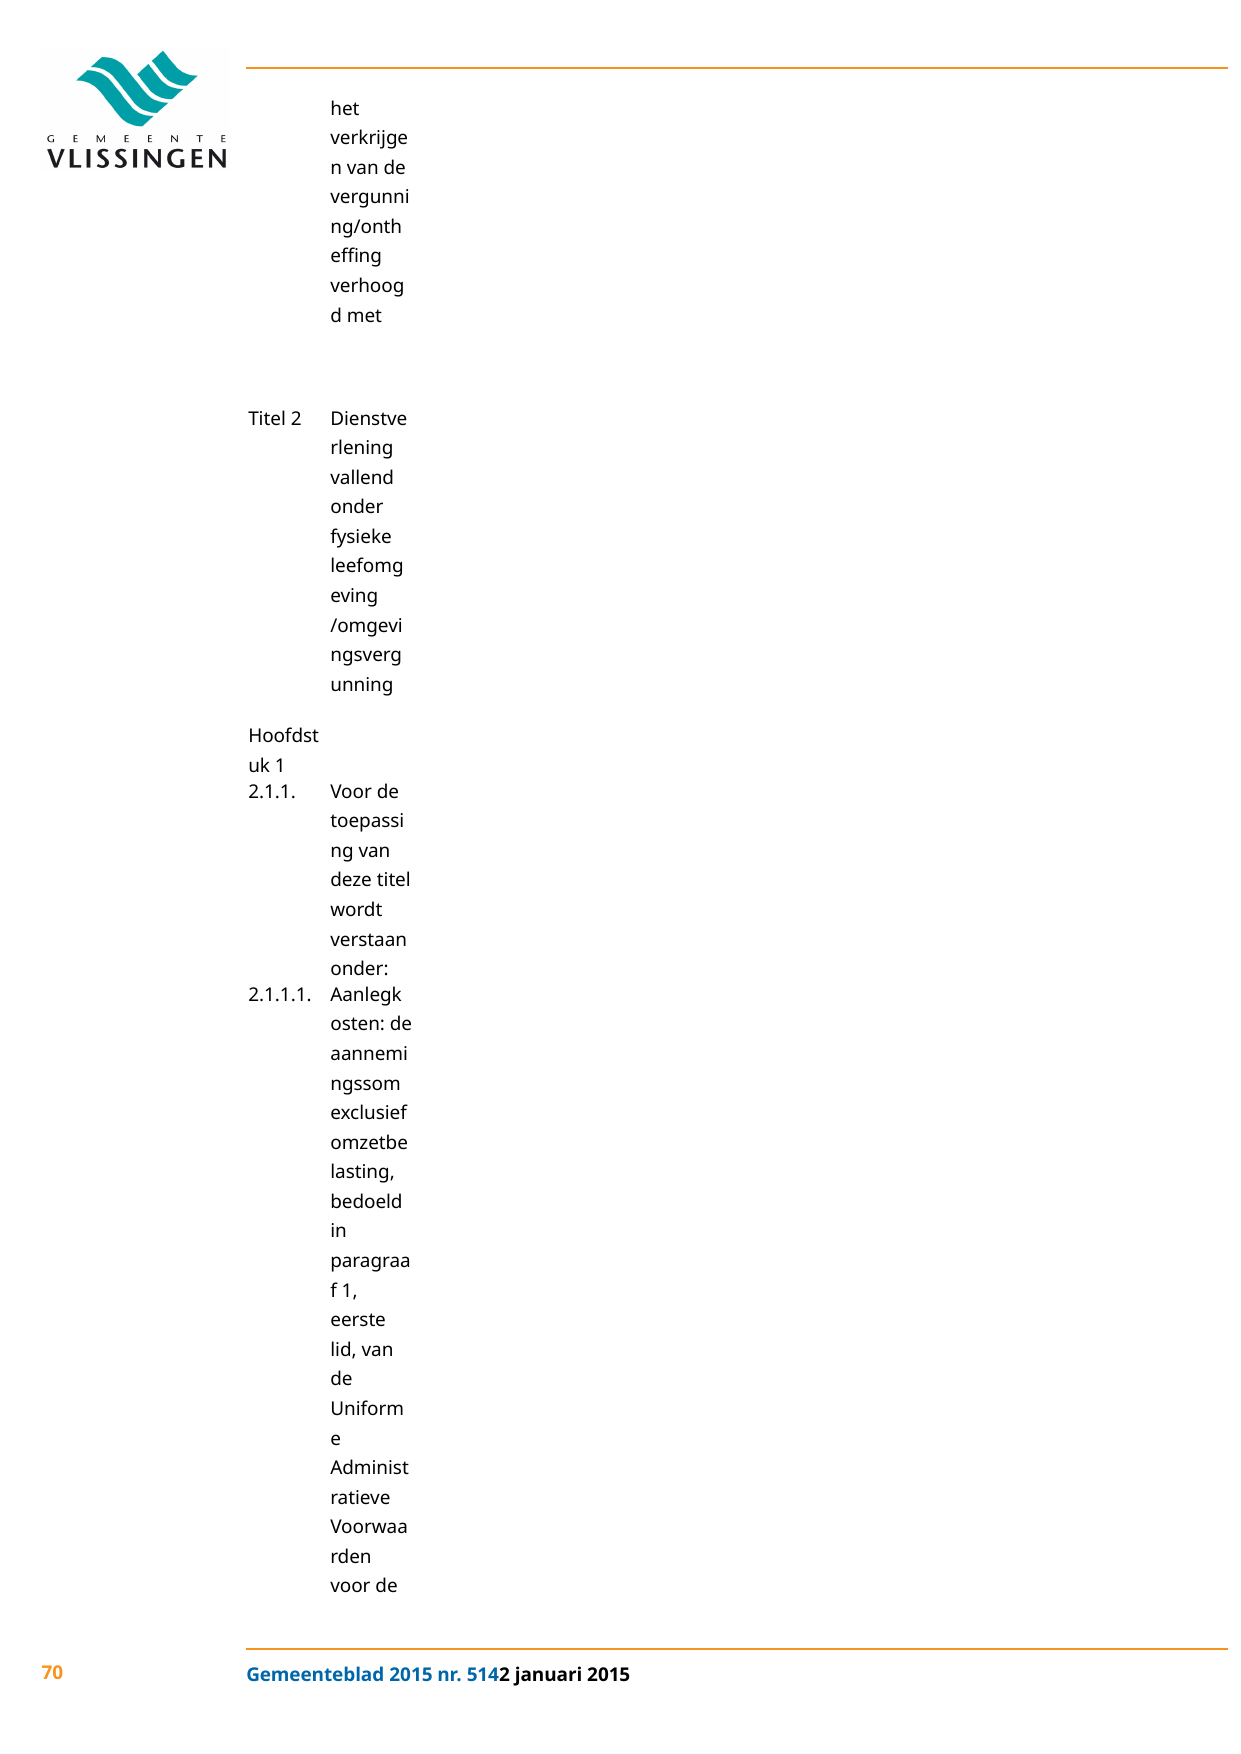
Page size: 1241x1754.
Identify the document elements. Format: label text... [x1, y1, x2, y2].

table_cell [412, 328, 494, 353]
table_cell [494, 95, 577, 328]
table_cell [1069, 95, 1152, 328]
table_cell [330, 697, 412, 722]
table_cell [823, 328, 905, 353]
table_header Dienstverlening vallend onder fysieke leefomgeving /omgevingsvergunning [330, 405, 412, 697]
table_cell [412, 697, 494, 722]
table_cell [1069, 778, 1152, 981]
table_cell [1069, 981, 1152, 1598]
table_cell Voor de toepassing van deze titel wordt verstaan onder: [330, 778, 412, 981]
table_header [659, 405, 741, 697]
table_cell [494, 697, 577, 722]
table_cell [659, 981, 741, 1598]
table_cell [741, 981, 823, 1598]
table_cell [1069, 723, 1152, 778]
table_cell [330, 328, 412, 353]
table_cell [905, 778, 987, 981]
table_cell [741, 328, 823, 353]
picture [41, 47, 231, 172]
table_cell [823, 723, 905, 778]
table_cell [987, 328, 1069, 353]
table_cell [905, 697, 987, 722]
table_cell [494, 328, 577, 353]
table_cell [494, 778, 577, 981]
table_cell [823, 95, 905, 328]
table_cell [659, 778, 741, 981]
table_header [494, 405, 577, 697]
table_cell [987, 697, 1069, 722]
table_header [987, 405, 1069, 697]
table_cell [577, 697, 659, 722]
table_cell Hoofdstuk 1 [248, 723, 330, 778]
table_cell [987, 778, 1069, 981]
table_cell [659, 697, 741, 722]
table_cell [823, 697, 905, 722]
table_cell [577, 95, 659, 328]
table_cell [330, 723, 412, 778]
table_cell 2.1.1. [248, 778, 330, 981]
table_cell [494, 981, 577, 1598]
table_cell [412, 981, 494, 1598]
table_cell [741, 95, 823, 328]
table_cell [987, 723, 1069, 778]
table_cell [905, 95, 987, 328]
table_header [412, 405, 494, 697]
table_cell [823, 981, 905, 1598]
table_cell [741, 723, 823, 778]
table_cell [905, 328, 987, 353]
table_cell [412, 778, 494, 981]
table_header [823, 405, 905, 697]
table_cell [741, 778, 823, 981]
table_cell [577, 778, 659, 981]
table_cell [987, 95, 1069, 328]
table_cell 2.1.1.1. [248, 981, 330, 1598]
table_cell [577, 723, 659, 778]
table_cell Aanlegkosten: de aannemingssom exclusief omzetbelasting, bedoeld in paragraaf 1, eerste lid, van de Uniforme Administratieve Voorwaarden voor de [330, 981, 412, 1598]
table_cell [577, 328, 659, 353]
table_cell [412, 95, 494, 328]
table_cell [659, 328, 741, 353]
table_cell [1069, 328, 1152, 353]
table_cell [823, 778, 905, 981]
table_cell het verkrijgen van de vergunning/ontheffing verhoogd met [330, 95, 412, 328]
table_cell [248, 95, 330, 328]
table_cell [987, 981, 1069, 1598]
table_cell [248, 328, 330, 353]
table_cell [659, 95, 741, 328]
table_cell [741, 697, 823, 722]
table_cell [412, 723, 494, 778]
table_header [577, 405, 659, 697]
table_cell [248, 697, 330, 722]
table_header Titel 2 [248, 405, 330, 697]
table_header [1069, 405, 1152, 697]
table_header [741, 405, 823, 697]
table_cell [905, 981, 987, 1598]
table_cell [494, 723, 577, 778]
table_cell [577, 981, 659, 1598]
table_cell [1069, 697, 1152, 722]
table_cell [905, 723, 987, 778]
table_cell [659, 723, 741, 778]
table_header [905, 405, 987, 697]
